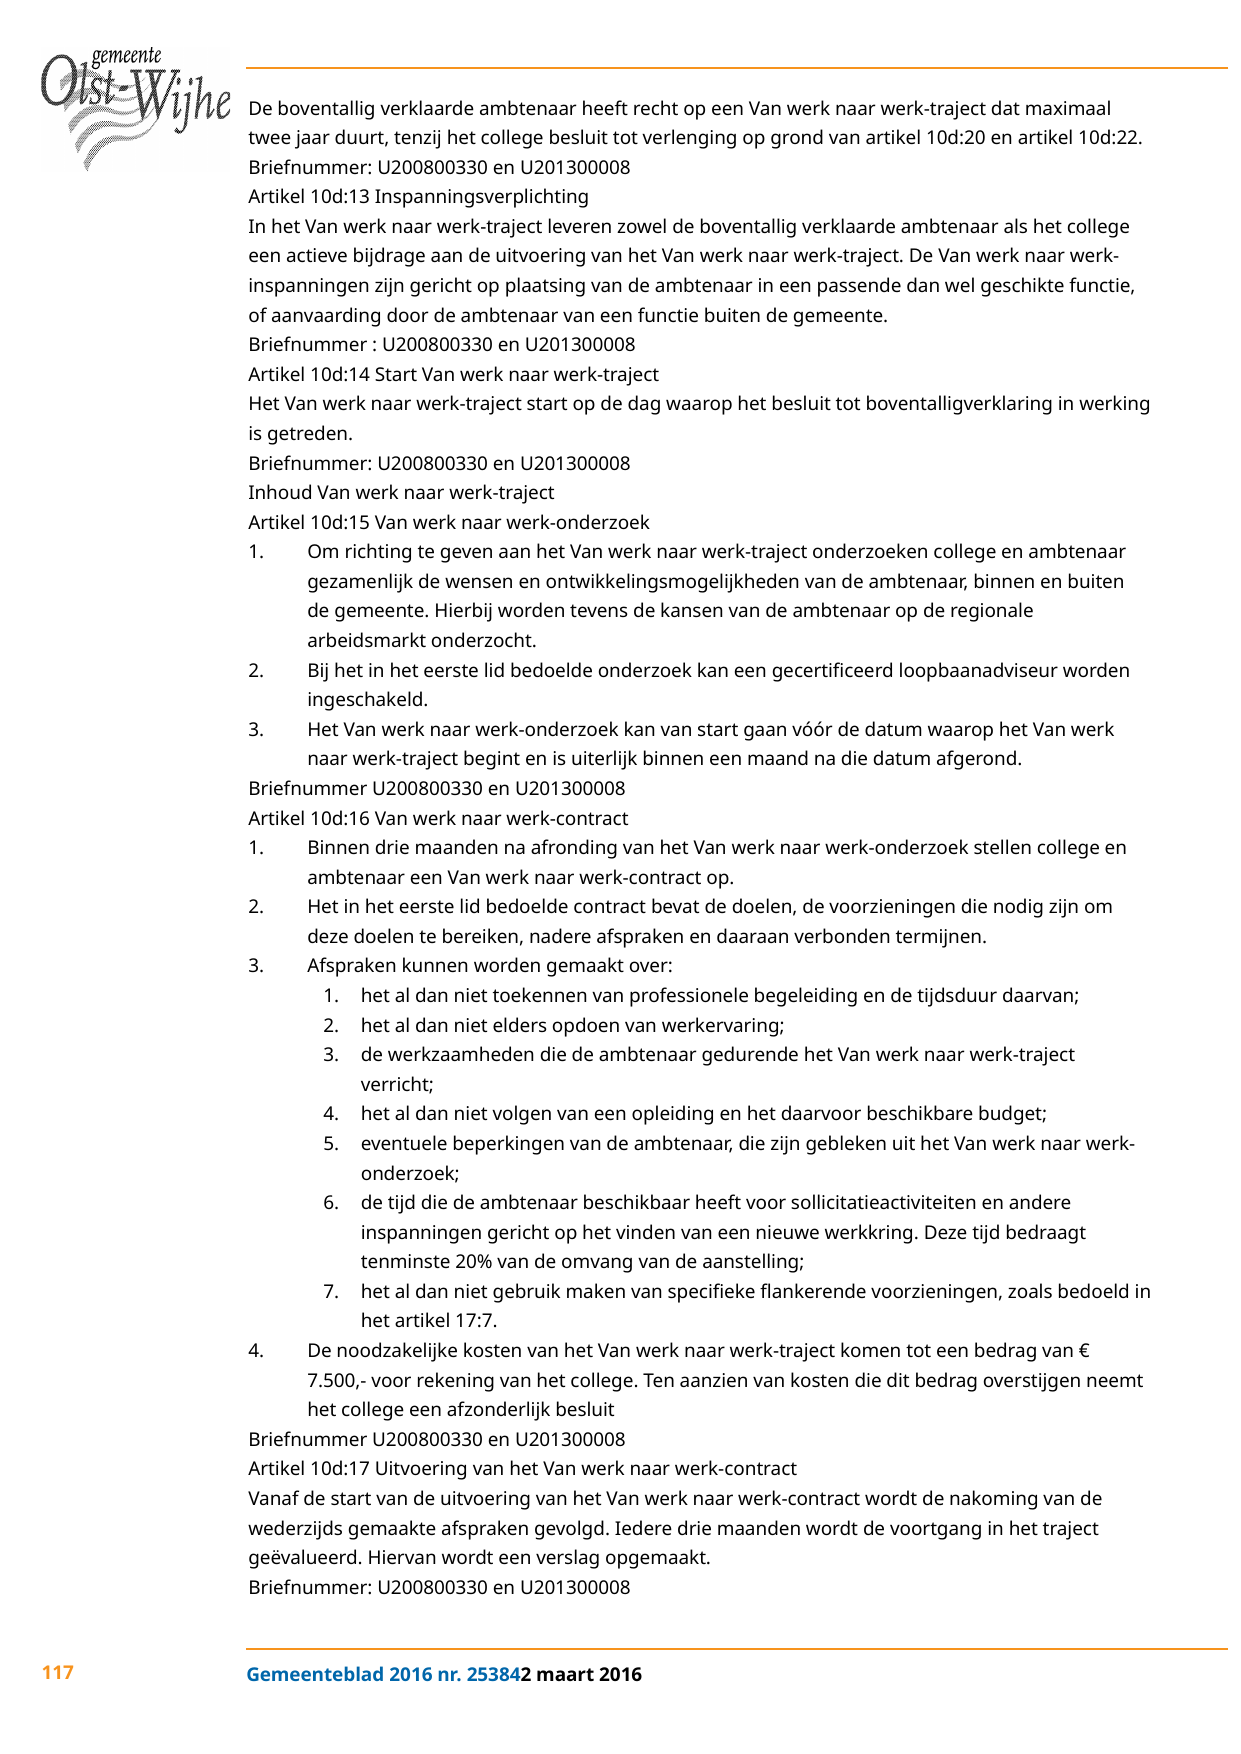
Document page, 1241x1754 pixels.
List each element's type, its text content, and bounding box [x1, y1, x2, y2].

text De boventallig verklaarde ambtenaar heeft recht op een Van werk naar werk-traject dat maximaal twee jaar duurt, tenzij het college besluit tot verlenging op grond van artikel 10d:20 en artikel 10d:22. [248, 95, 1152, 150]
text Artikel 10d:16 Van werk naar werk-contract [248, 805, 1152, 831]
list Bij het in het eerste lid bedoelde onderzoek kan een gecertificeerd loopbaanadviseur worden ingeschakeld. [248, 657, 1152, 712]
text Inhoud Van werk naar werk-traject [248, 479, 1152, 505]
list Binnen drie maanden na afronding van het Van werk naar werk-onderzoek stellen college en ambtenaar een Van werk naar werk-contract op. [248, 834, 1152, 890]
list eventuele beperkingen van de ambtenaar, die zijn gebleken uit het Van werk naar werk-onderzoek; [323, 1130, 1152, 1186]
text Briefnummer U200800330 en U201300008 [248, 775, 1152, 801]
text Het Van werk naar werk-traject start op de dag waarop het besluit tot boventalligverklaring in werking is getreden. [248, 391, 1152, 446]
list Om richting te geven aan het Van werk naar werk-traject onderzoeken college en ambtenaar gezamenlijk de wensen en ontwikkelingsmogelijkheden van de ambtenaar, binnen en buiten de gemeente. Hierbij worden tevens de kansen van de ambtenaar op de regionale arbeidsmarkt onderzocht. [248, 538, 1152, 653]
list het al dan niet toekennen van professionele begeleiding en de tijdsduur daarvan; [323, 982, 1152, 1008]
text Briefnummer U200800330 en U201300008 [248, 1426, 1152, 1452]
list het al dan niet volgen van een opleiding en het daarvoor beschikbare budget; [323, 1101, 1152, 1126]
list de tijd die de ambtenaar beschikbaar heeft voor sollicitatieactiviteiten en andere inspanningen gericht op het vinden van een nieuwe werkkring. Deze tijd bedraagt tenminste 20% van de omvang van de aanstelling; [323, 1189, 1152, 1274]
list Het Van werk naar werk-onderzoek kan van start gaan vóór de datum waarop het Van werk naar werk-traject begint en is uiterlijk binnen een maand na die datum afgerond. [248, 716, 1152, 771]
list Het in het eerste lid bedoelde contract bevat de doelen, de voorzieningen die nodig zijn om deze doelen te bereiken, nadere afspraken en daaraan verbonden termijnen. [248, 893, 1152, 949]
text Artikel 10d:15 Van werk naar werk-onderzoek [248, 509, 1152, 535]
text Briefnummer: U200800330 en U201300008 [248, 1574, 1152, 1600]
text Briefnummer: U200800330 en U201300008 [248, 154, 1152, 180]
text Artikel 10d:14 Start Van werk naar werk-traject [248, 361, 1152, 387]
list Afspraken kunnen worden gemaakt over: [248, 953, 1152, 978]
picture [41, 47, 231, 172]
text Briefnummer : U200800330 en U201300008 [248, 331, 1152, 357]
text Artikel 10d:17 Uitvoering van het Van werk naar werk-contract [248, 1456, 1152, 1481]
list het al dan niet elders opdoen van werkervaring; [323, 1012, 1152, 1038]
list de werkzaamheden die de ambtenaar gedurende het Van werk naar werk-traject verricht; [323, 1041, 1152, 1097]
list De noodzakelijke kosten van het Van werk naar werk-traject komen tot een bedrag van € 7.500,- voor rekening van het college. Ten aanzien van kosten die dit bedrag overstijgen neemt het college een afzonderlijk besluit [248, 1337, 1152, 1422]
text Briefnummer: U200800330 en U201300008 [248, 450, 1152, 476]
text Vanaf de start van de uitvoering van het Van werk naar werk-contract wordt de nakoming van de wederzijds gemaakte afspraken gevolgd. Iedere drie maanden wordt de voortgang in het traject geëvalueerd. Hiervan wordt een verslag opgemaakt. [248, 1485, 1152, 1570]
text Artikel 10d:13 Inspanningsverplichting [248, 183, 1152, 209]
list het al dan niet gebruik maken van specifieke flankerende voorzieningen, zoals bedoeld in het artikel 17:7. [323, 1278, 1152, 1333]
text In het Van werk naar werk-traject leveren zowel de boventallig verklaarde ambtenaar als het college een actieve bijdrage aan de uitvoering van het Van werk naar werk-traject. De Van werk naar werk-inspanningen zijn gericht op plaatsing van de ambtenaar in een passende dan wel geschikte functie, of aanvaarding door de ambtenaar van een functie buiten de gemeente. [248, 213, 1152, 328]
